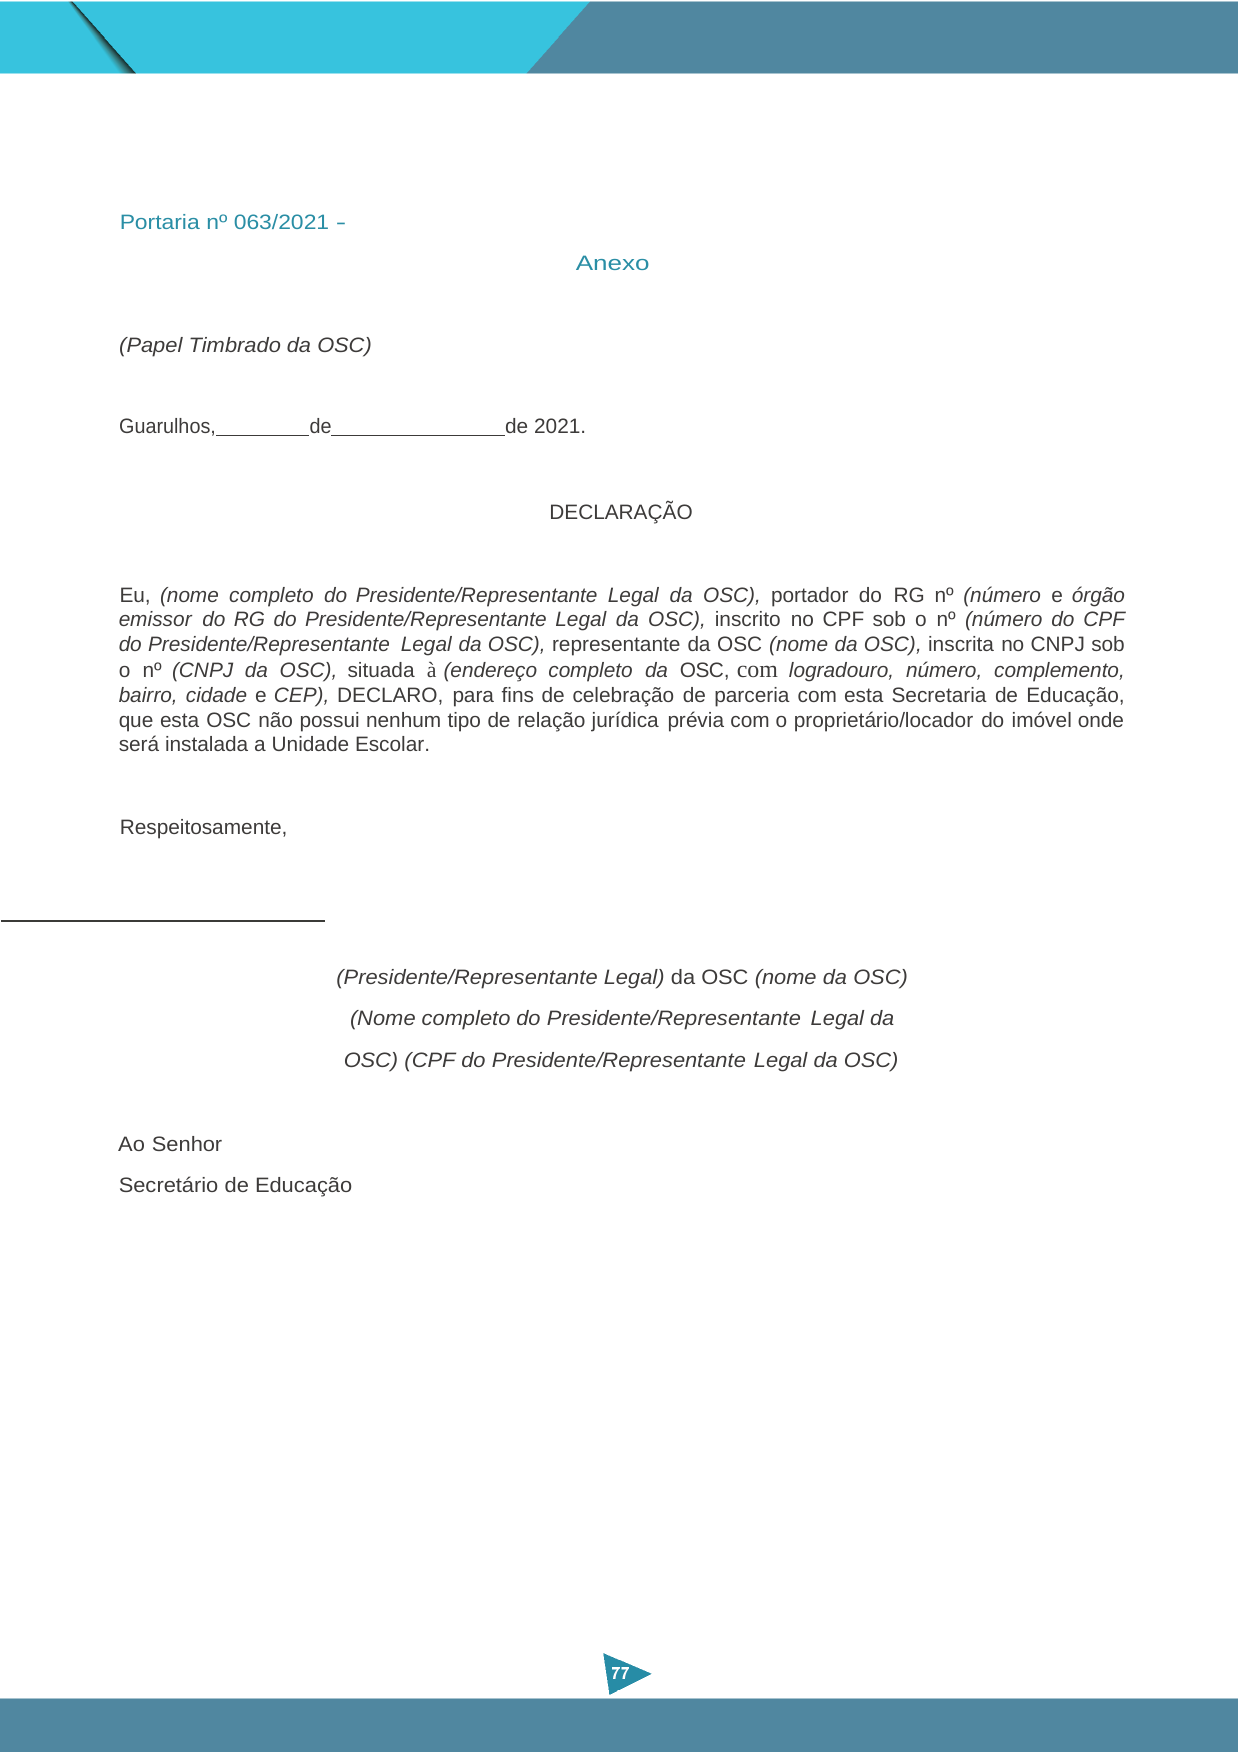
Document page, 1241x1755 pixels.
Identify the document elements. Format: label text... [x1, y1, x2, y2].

text Secretário de Educação [118, 1173, 1241, 1197]
text Ao Senhor [118, 1131, 1241, 1155]
text Guarulhos, de de 2021. [119, 414, 1241, 438]
subtitle (Presidente/Representante Legal) da OSC (nome da OSC) (Nome completo do Presidente/Representante Legal da OSC) (CPF do Presidente/Representante Legal da OSC) [318, 964, 925, 1072]
text DECLARAÇÃO [159, 499, 1082, 523]
text Eu, (nome completo do Presidente/Representante Legal da OSC), portador do RG nº (número e órgão emissor do RG do Presidente/Representante Legal da OSC), inscrito no CPF sob o nº (número do CPF do Presidente/Representante Legal da OSC), representante da OSC (nome da OSC), inscrita no CNPJ sob o nº (CNPJ da OSC), situada à (endereço completo da OSC, com logradouro, número, complemento, bairro, cidade e CEP), DECLARO, para fins de celebração de parceria com esta Secretaria de Educação, que esta OSC não possui nenhum tipo de relação jurídica prévia com o proprietário/locador do imóvel onde será instalada a Unidade Escolar. [118, 583, 1125, 756]
subtitle (Papel Timbrado da OSC) [119, 333, 1241, 357]
subtitle Respeitosamente, [119, 814, 1241, 838]
